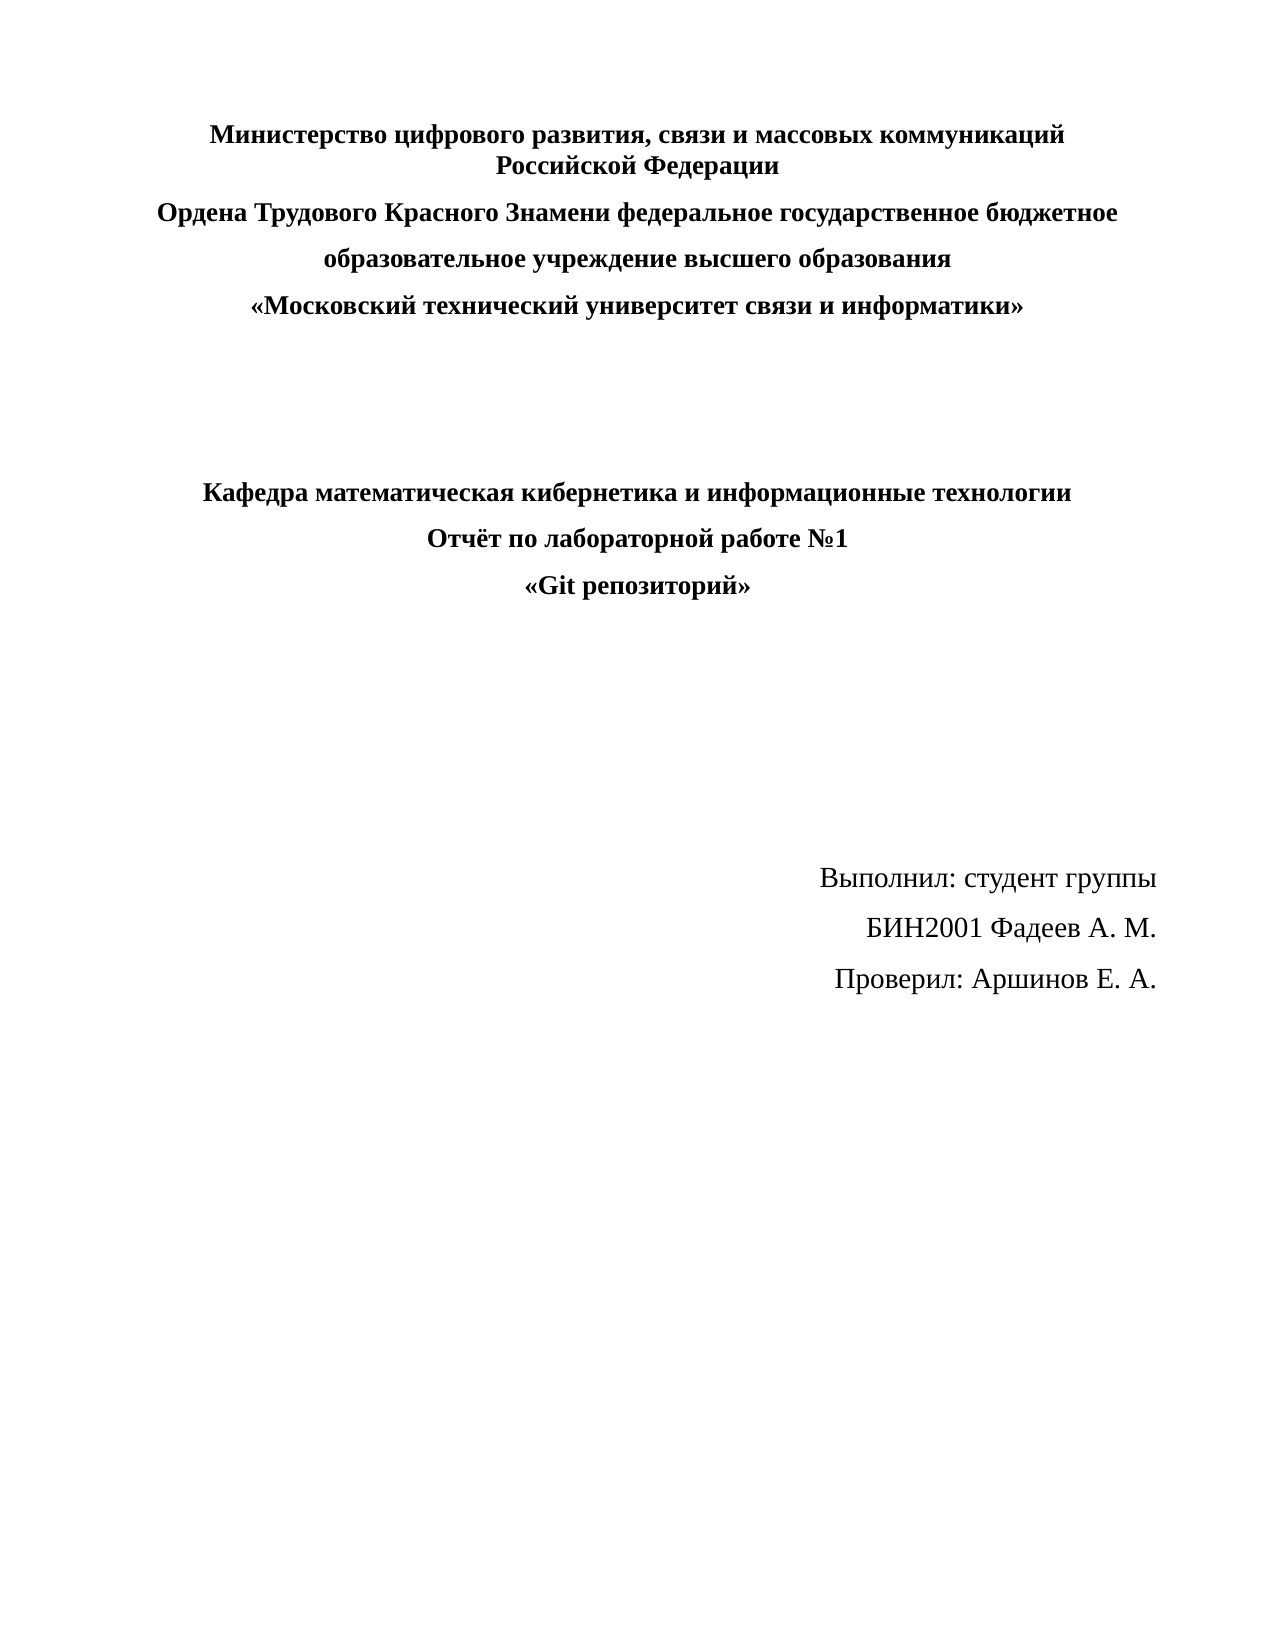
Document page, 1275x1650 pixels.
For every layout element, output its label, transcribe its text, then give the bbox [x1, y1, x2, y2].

text Российской Федерации [118, 149, 1157, 180]
text образовательное учреждение высшего образования [118, 243, 1157, 274]
text БИН2001 Фадеев А. М. Проверил: Аршинов Е. А. [118, 911, 1157, 994]
text Отчёт по лабораторной работе №1 [118, 523, 1157, 554]
text Выполнил: студент группы [118, 860, 1157, 894]
text Кафедра математическая кибернетика и информационные технологии [118, 476, 1157, 507]
text Министерство цифрового развития, связи и массовых коммуникаций [118, 118, 1157, 149]
text «Git репозиторий» [118, 569, 1157, 600]
text Ордена Трудового Красного Знамени федеральное государственное бюджетное [118, 196, 1157, 227]
text «Московский технический университет связи и информатики» [118, 289, 1157, 320]
